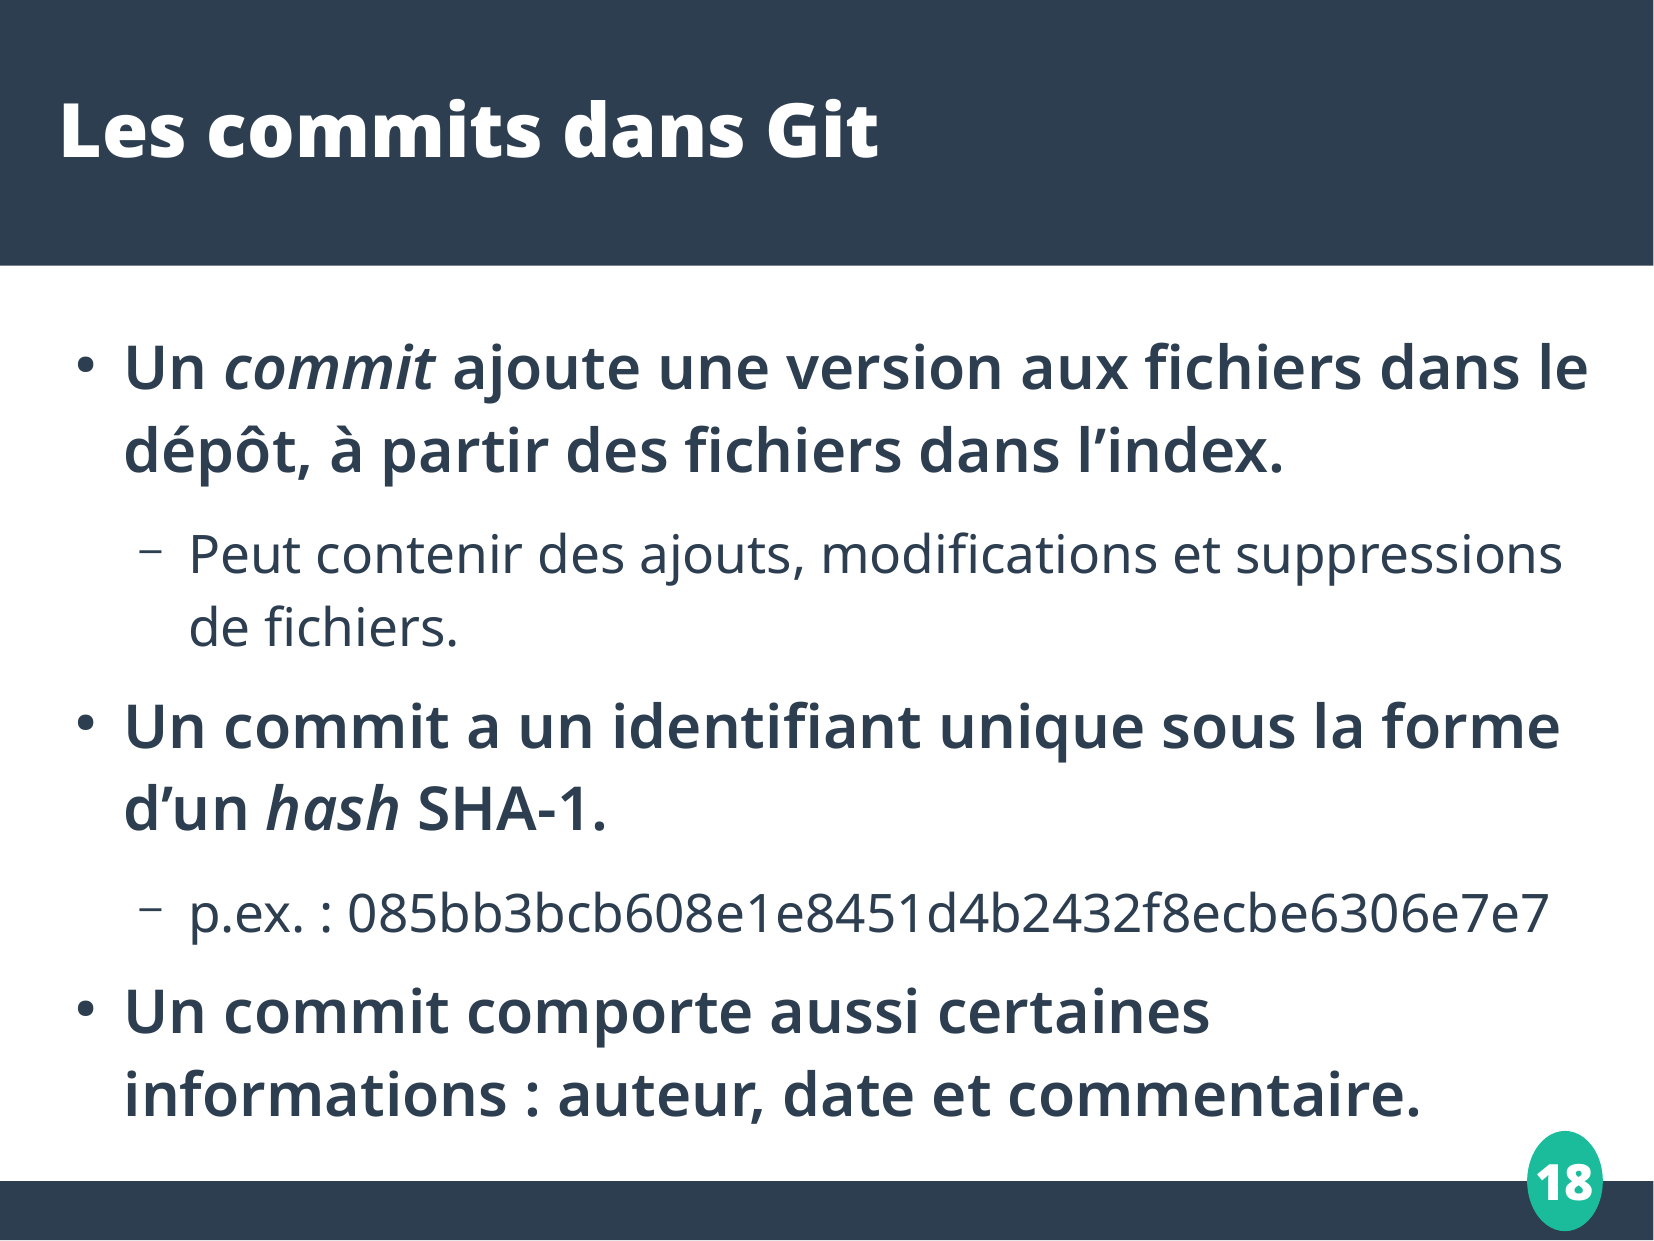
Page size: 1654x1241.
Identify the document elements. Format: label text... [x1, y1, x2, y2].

list Un commit ajoute une version aux fichiers dans le dépôt, à partir des fichiers dans l’index. Peut contenir des ajouts, modifications et suppressions de fichiers. Un commit a un identifiant unique sous la forme d’un hash SHA-1. p.ex. : 085bb3bcb608e1e8451d4b2432f8ecbe6306e7e7 Un commit comporte aussi certaines informations : auteur, date et commentaire. [59, 324, 1595, 1152]
title Les commits dans Git [59, 49, 1595, 207]
